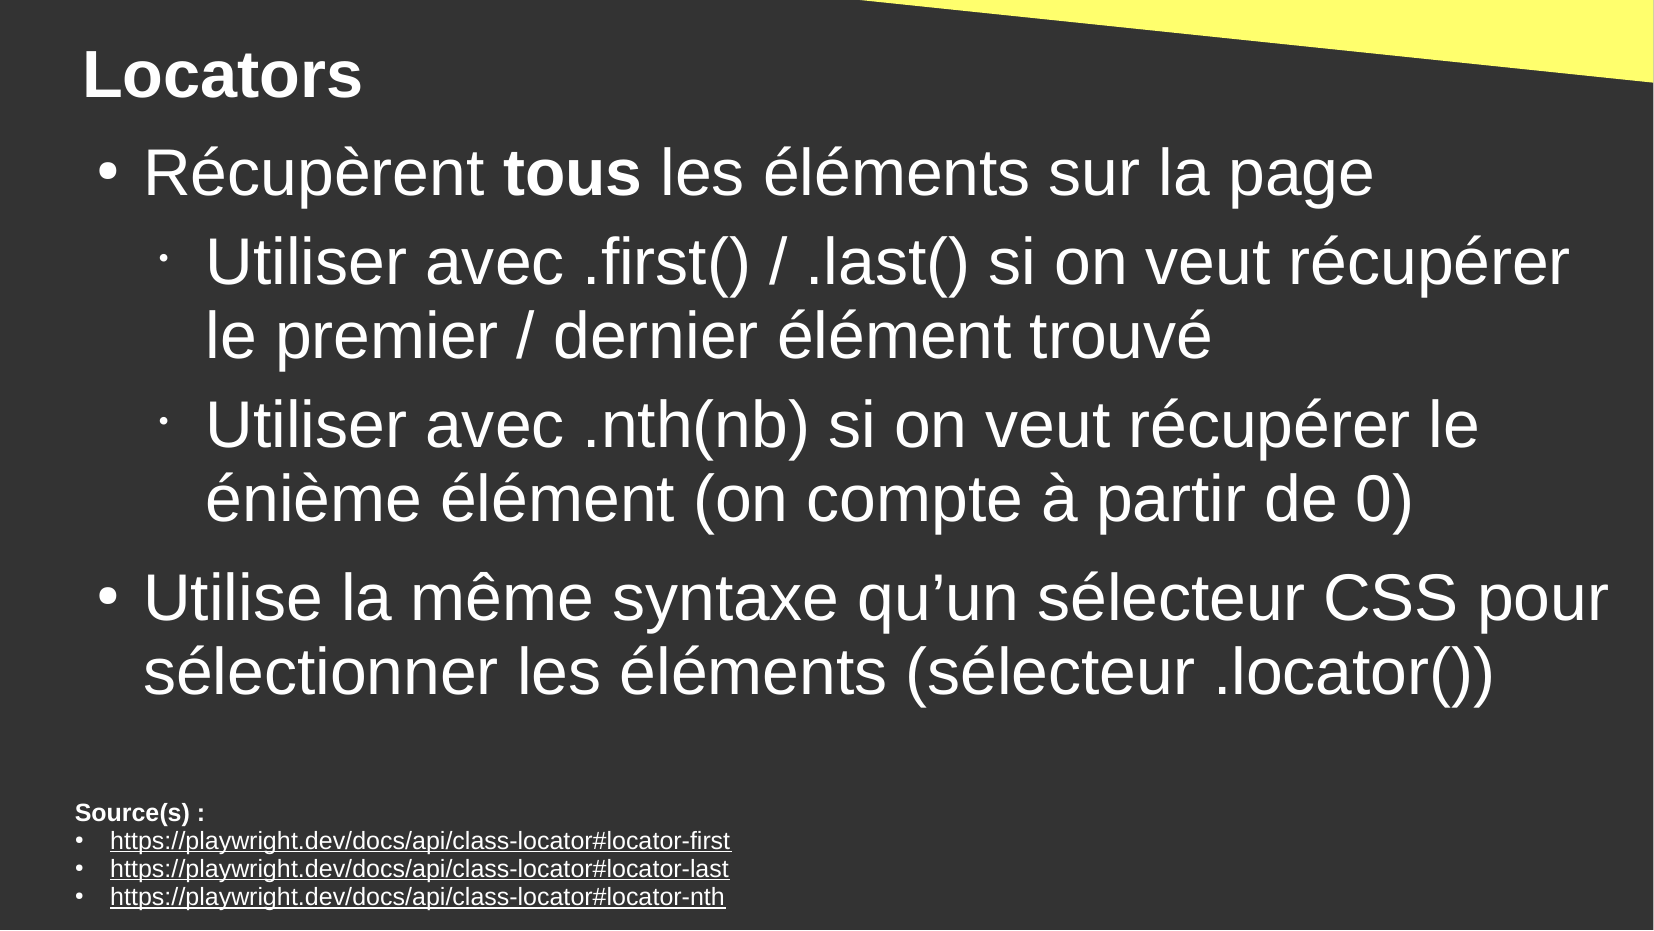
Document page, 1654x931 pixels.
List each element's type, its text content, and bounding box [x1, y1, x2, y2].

text_box Source(s) : https://playwright.dev/docs/api/class-locator#locator-first https://playwright.dev/docs/api/class-locator#locator-last https://playwright.dev/docs/api/class-locator#locator-nth [60, 791, 1546, 919]
list Récupèrent tous les éléments sur la page Utiliser avec .first() / .last() si on veut récupérer le premier / dernier élément trouvé Utiliser avec .nth(nb) si on veut récupérer le énième élément (on compte à partir de 0) Utilise la même syntaxe qu’un sélecteur CSS pour sélectionner les éléments (sélecteur .locator()) [80, 135, 1619, 739]
title Locators [82, 37, 799, 114]
text_box [859, 0, 1654, 83]
